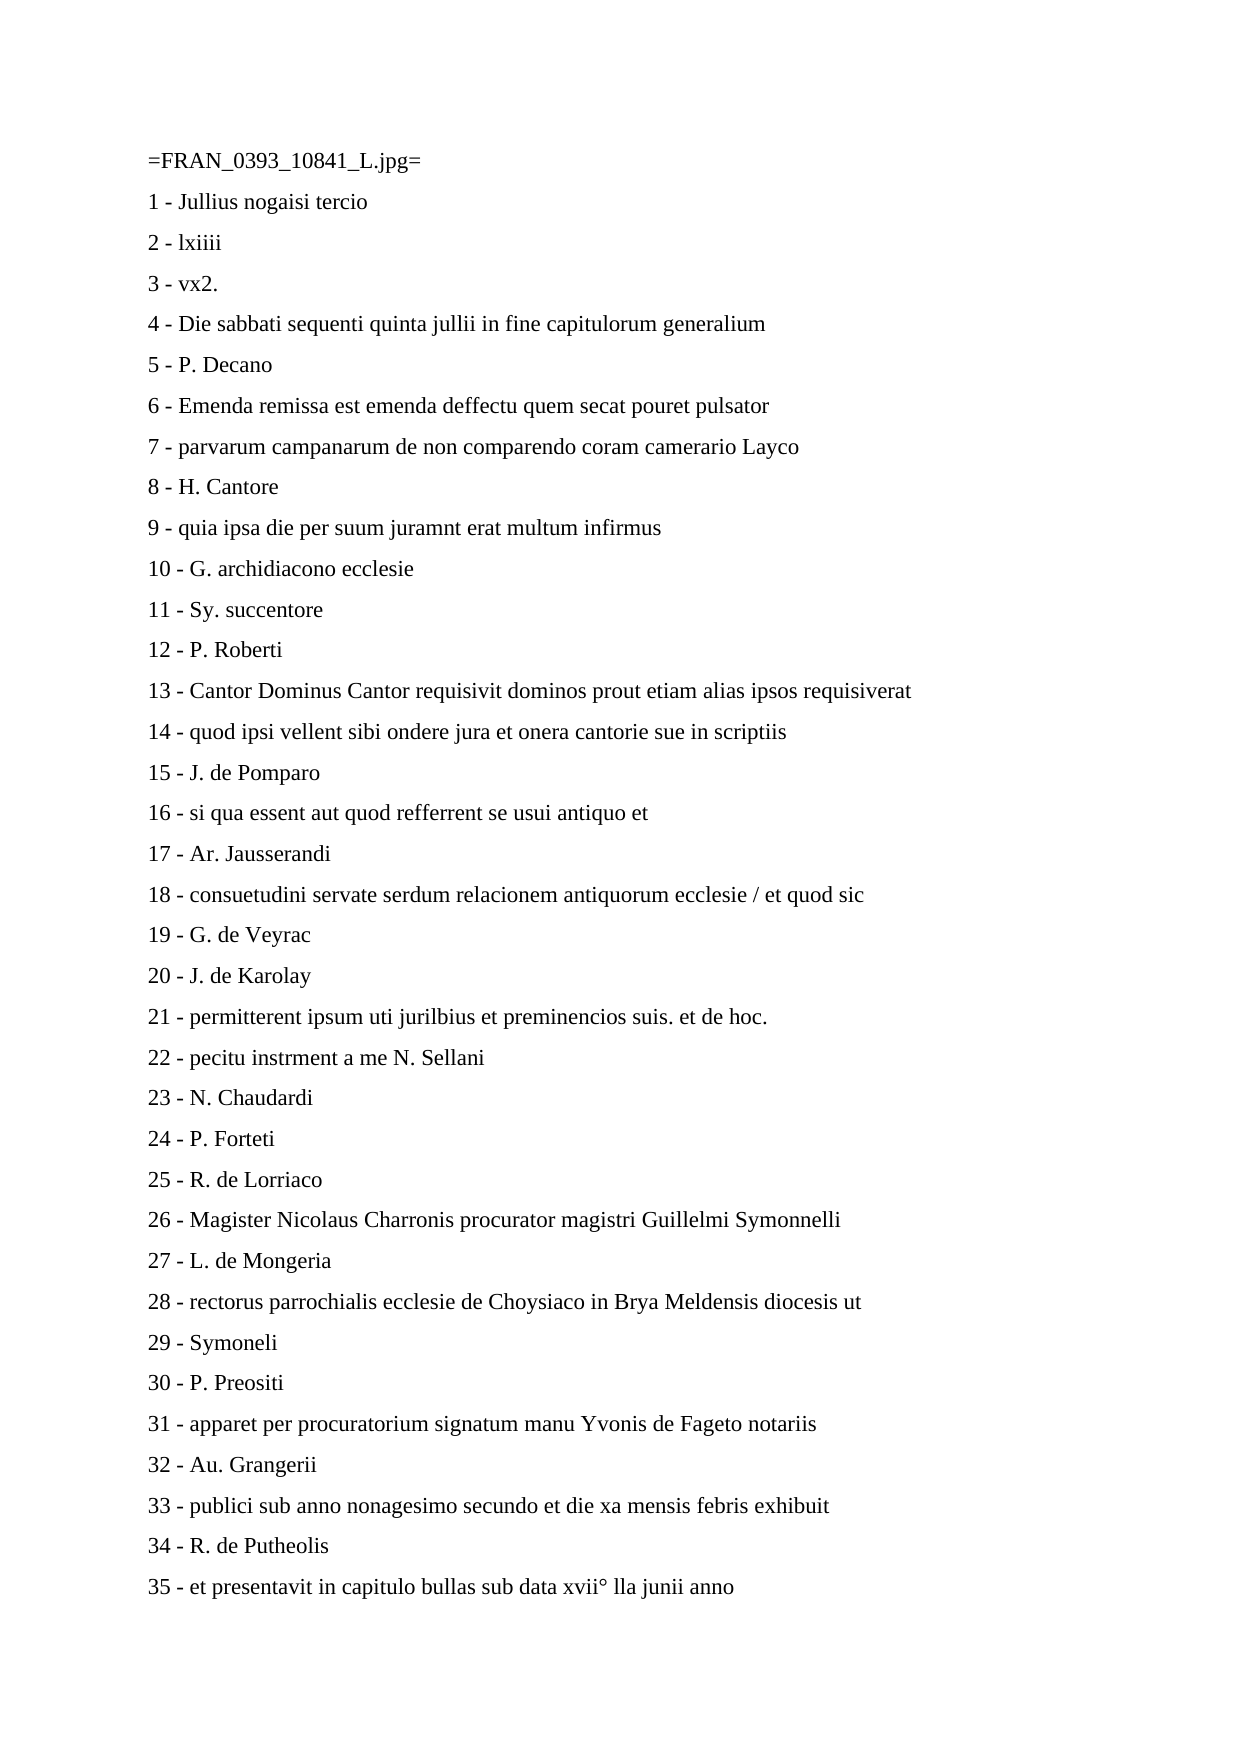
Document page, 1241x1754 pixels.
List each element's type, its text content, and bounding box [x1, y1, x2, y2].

text 19 - G. de Veyrac [148, 921, 1093, 948]
text 4 - Die sabbati sequenti quinta jullii in fine capitulorum generalium [148, 311, 1093, 337]
text 12 - P. Roberti [148, 636, 1093, 663]
text 34 - R. de Putheolis [148, 1532, 1093, 1559]
text 29 - Symoneli [148, 1329, 1093, 1355]
text 23 - N. Chaudardi [148, 1084, 1093, 1111]
text 20 - J. de Karolay [148, 962, 1093, 988]
text 27 - L. de Mongeria [148, 1247, 1093, 1274]
text 35 - et presentavit in capitulo bullas sub data xvii° lla junii anno [148, 1573, 1093, 1599]
text 1 - Jullius nogaisi tercio [148, 188, 1093, 215]
text 18 - consuetudini servate serdum relacionem antiquorum ecclesie / et quod sic [148, 881, 1093, 907]
text 26 - Magister Nicolaus Charronis procurator magistri Guillelmi Symonnelli [148, 1207, 1093, 1233]
text 32 - Au. Grangerii [148, 1451, 1093, 1477]
text 2 - lxiiii [148, 229, 1093, 255]
text 25 - R. de Lorriaco [148, 1166, 1093, 1192]
text 30 - P. Preositi [148, 1369, 1093, 1396]
text 11 - Sy. succentore [148, 596, 1093, 622]
text 33 - publici sub anno nonagesimo secundo et die xa mensis febris exhibuit [148, 1492, 1093, 1518]
text 21 - permitterent ipsum uti jurilbius et preminencios suis. et de hoc. [148, 1003, 1093, 1029]
text 6 - Emenda remissa est emenda deffectu quem secat pouret pulsator [148, 392, 1093, 418]
text 17 - Ar. Jausserandi [148, 840, 1093, 866]
text 3 - vx2. [148, 270, 1093, 296]
text 16 - si qua essent aut quod refferrent se usui antiquo et [148, 799, 1093, 826]
text 8 - H. Cantore [148, 473, 1093, 500]
text 14 - quod ipsi vellent sibi ondere jura et onera cantorie sue in scriptiis [148, 718, 1093, 744]
text 10 - G. archidiacono ecclesie [148, 555, 1093, 581]
text 24 - P. Forteti [148, 1125, 1093, 1151]
text 7 - parvarum campanarum de non comparendo coram camerario Layco [148, 433, 1093, 459]
text 15 - J. de Pomparo [148, 758, 1093, 785]
text 9 - quia ipsa die per suum juramnt erat multum infirmus [148, 514, 1093, 541]
text =FRAN_0393_10841_L.jpg= [148, 148, 1093, 174]
text 5 - P. Decano [148, 351, 1093, 378]
text 22 - pecitu instrment a me N. Sellani [148, 1044, 1093, 1070]
text 28 - rectorus parrochialis ecclesie de Choysiaco in Brya Meldensis diocesis ut [148, 1288, 1093, 1314]
text 13 - Cantor Dominus Cantor requisivit dominos prout etiam alias ipsos requisiverat [148, 677, 1093, 703]
text 31 - apparet per procuratorium signatum manu Yvonis de Fageto notariis [148, 1410, 1093, 1437]
